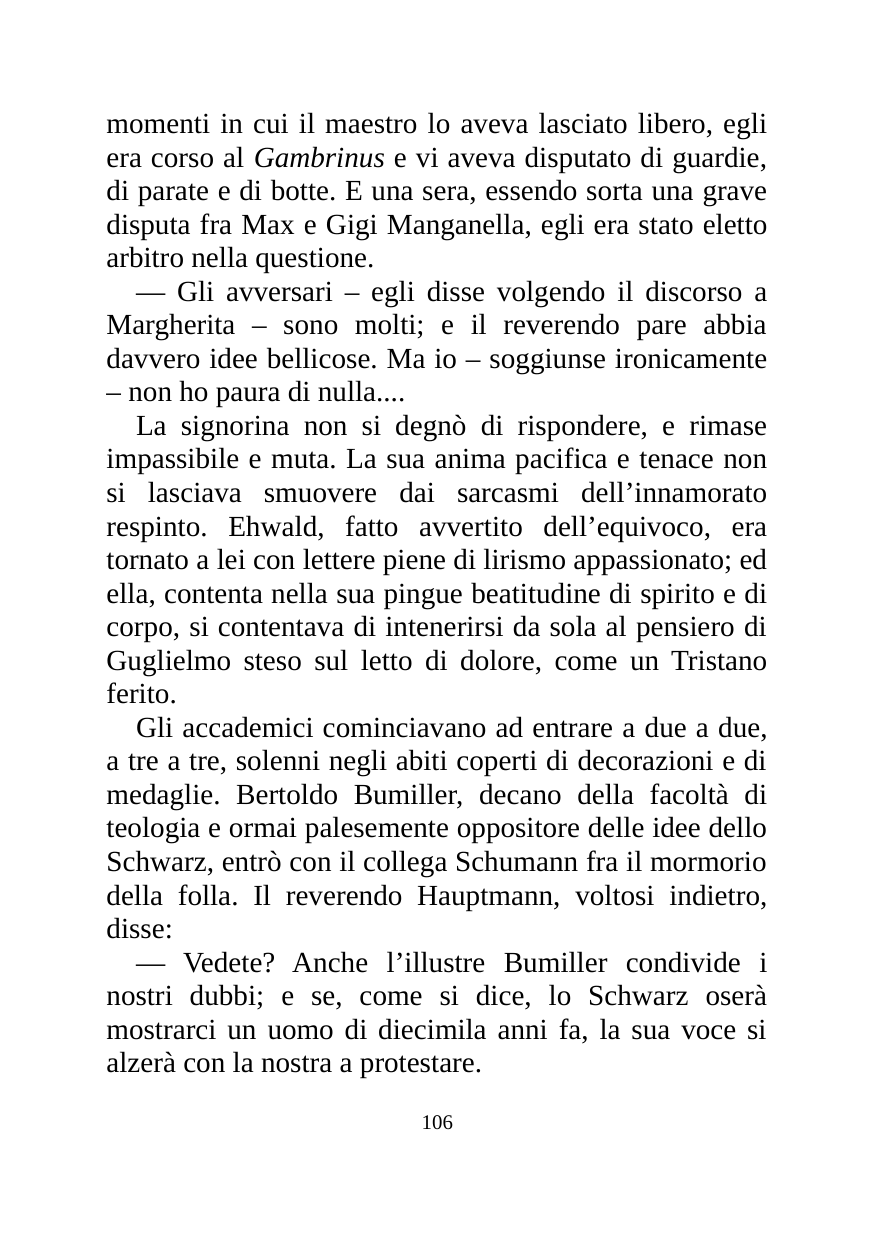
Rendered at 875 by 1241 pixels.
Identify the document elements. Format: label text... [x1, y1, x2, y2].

text momenti in cui il maestro lo aveva lasciato libero, egli era corso al Gambrinus e vi aveva disputato di guardie, di parate e di botte. E una sera, essendo sorta una grave disputa fra Max e Gigi Manganella, egli era stato eletto arbitro nella questione. [106, 106, 768, 274]
text La signorina non si degnò di rispondere, e rimase impassibile e muta. La sua anima pacifica e tenace non si lasciava smuovere dai sarcasmi dell’innamorato respinto. Ehwald, fatto avvertito dell’equivoco, era tornato a lei con lettere piene di lirismo appassionato; ed ella, contenta nella sua pingue beatitudine di spirito e di corpo, si contentava di intenerirsi da sola al pensiero di Guglielmo steso sul letto di dolore, come un Tristano ferito. [106, 408, 768, 710]
text — Vedete? Anche l’illustre Bumiller condivide i nostri dubbi; e se, come si dice, lo Schwarz oserà mostrarci un uomo di diecimila anni fa, la sua voce si alzerà con la nostra a protestare. [106, 945, 768, 1079]
text — Gli avversari – egli disse volgendo il discorso a Margherita – sono molti; e il reverendo pare abbia davvero idee bellicose. Ma io – soggiunse ironicamente – non ho paura di nulla.... [106, 274, 768, 408]
text Gli accademici cominciavano ad entrare a due a due, a tre a tre, solenni negli abiti coperti di decorazioni e di medaglie. Bertoldo Bumiller, decano della facoltà di teologia e ormai palesemente oppositore delle idee dello Schwarz, entrò con il collega Schumann fra il mormorio della folla. Il reverendo Hauptmann, voltosi indietro, disse: [106, 710, 768, 945]
